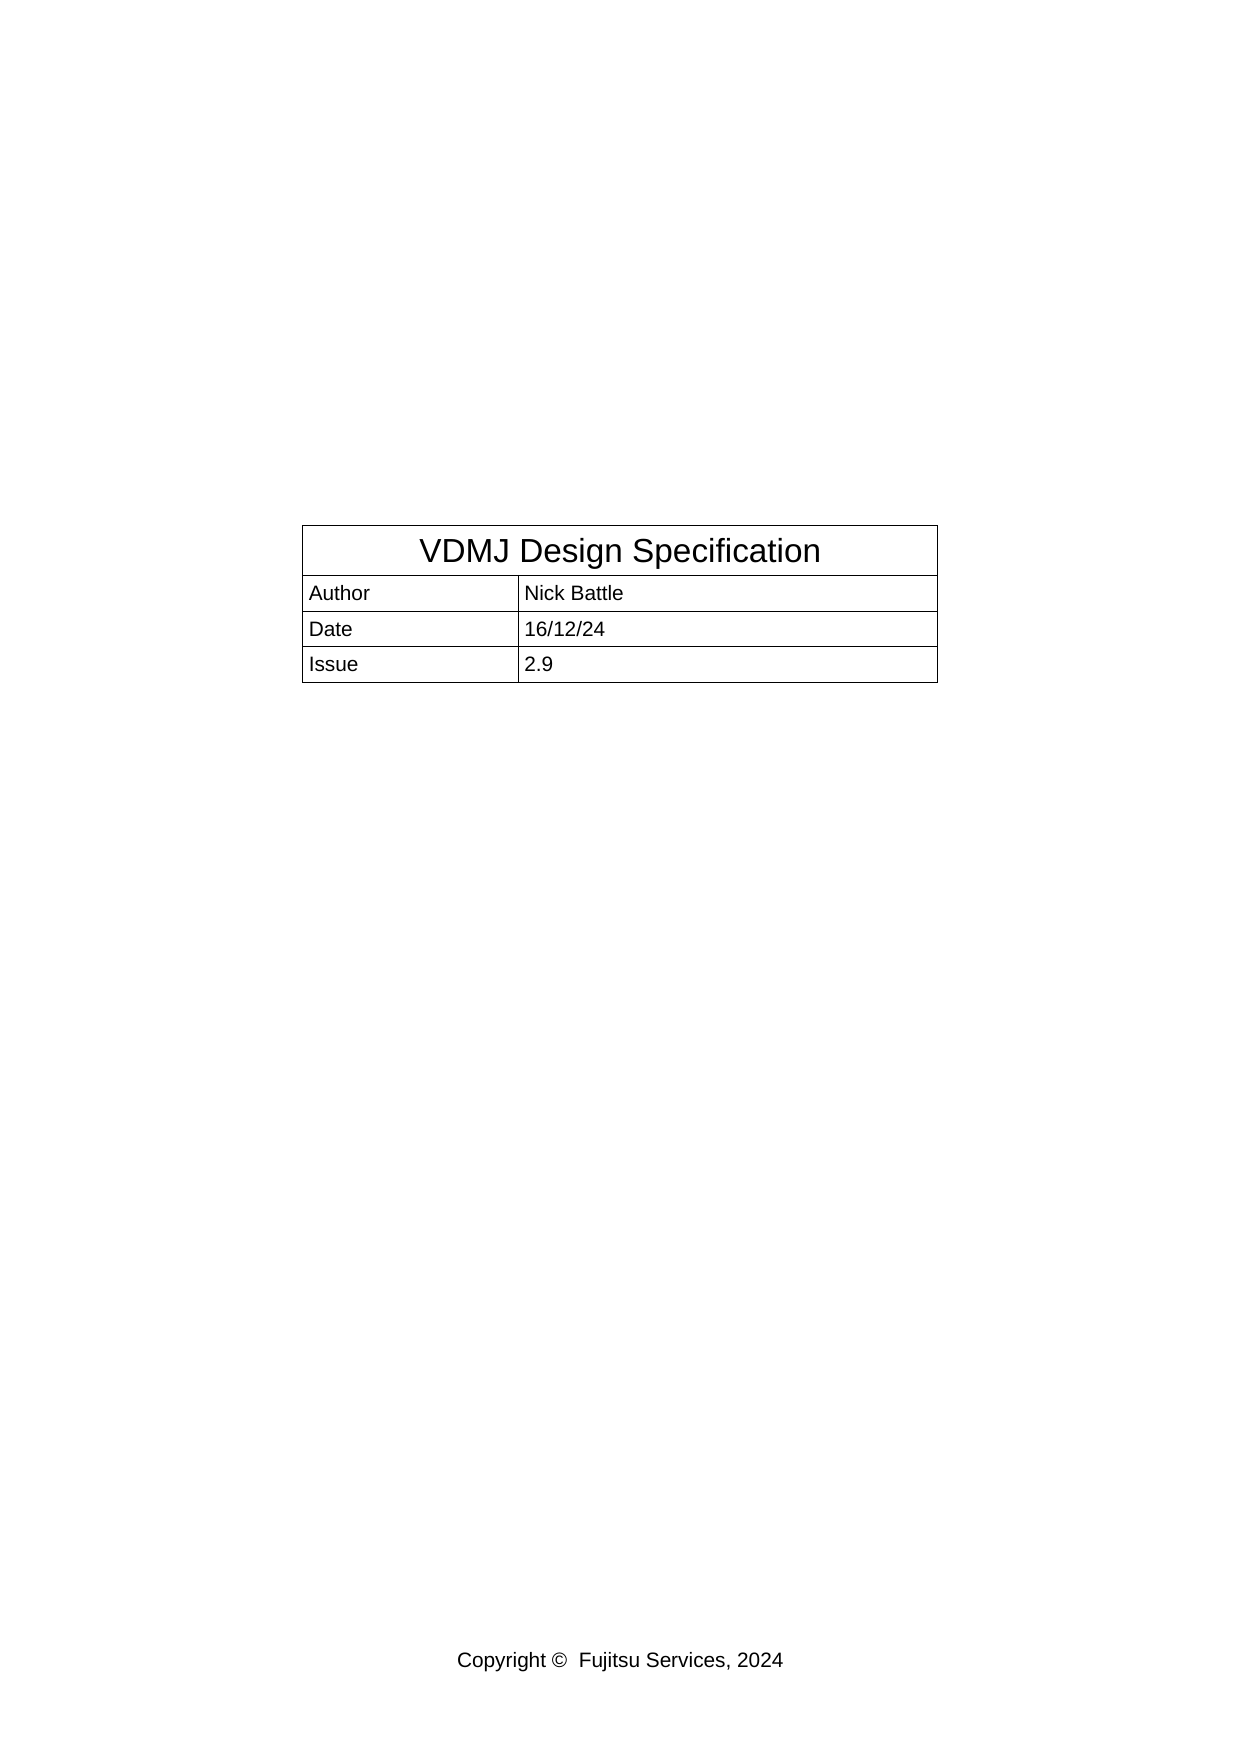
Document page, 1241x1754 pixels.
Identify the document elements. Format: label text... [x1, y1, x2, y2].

table_cell Author [303, 576, 518, 611]
table_cell Issue [303, 647, 518, 682]
table_header VDMJ Design Specification [303, 526, 937, 575]
table_cell 16/12/24 [519, 612, 937, 646]
table_cell Date [303, 612, 518, 646]
table_cell Nick Battle [519, 576, 937, 611]
table_cell 2.9 [519, 647, 937, 682]
